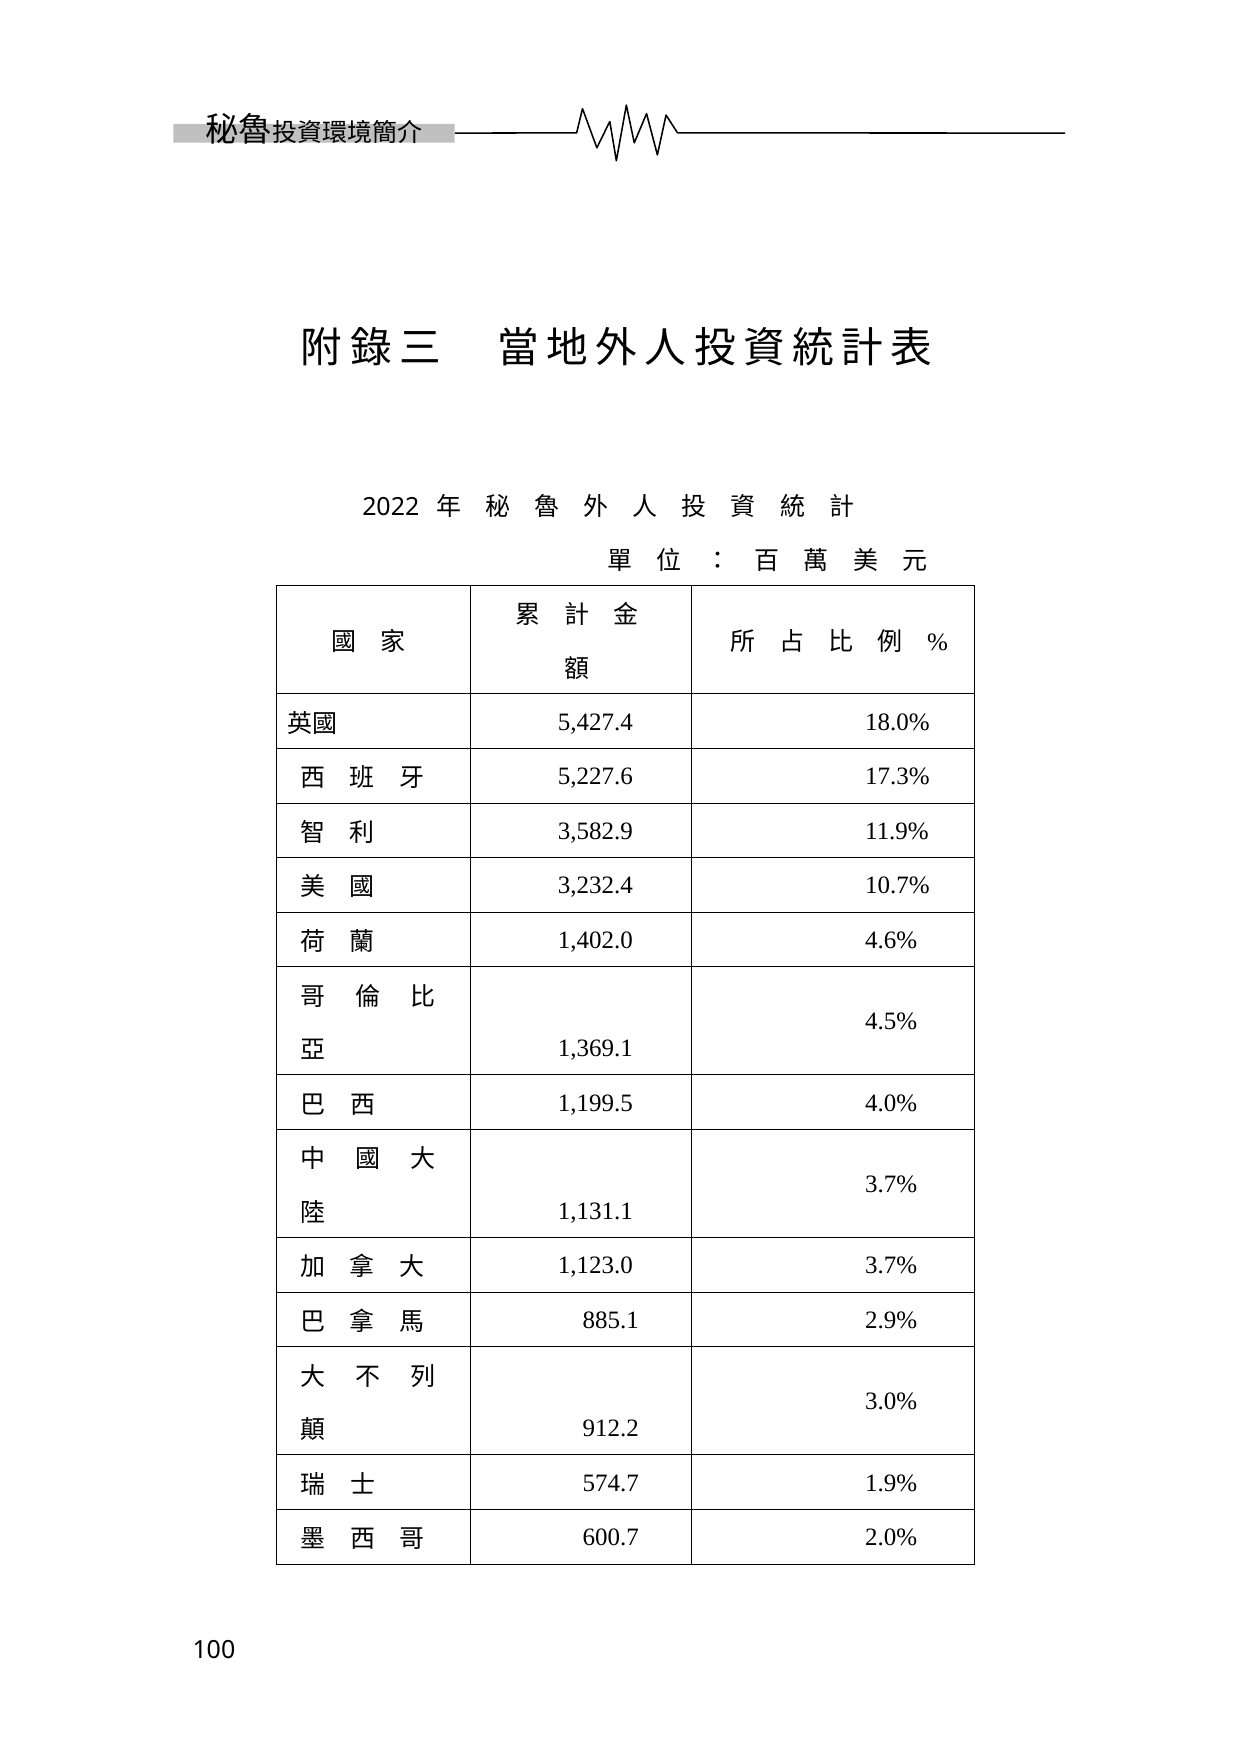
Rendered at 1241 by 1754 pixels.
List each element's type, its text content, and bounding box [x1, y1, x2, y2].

text 2022年秘魯外人投資統計 [178, 478, 1063, 532]
table_cell 1.9% [692, 1455, 974, 1509]
table_cell 600.7 [471, 1510, 691, 1563]
table_cell 2.9% [692, 1293, 974, 1346]
table_cell 2.0% [692, 1510, 974, 1563]
table_header 累計金額 [471, 586, 691, 693]
table_cell 1,199.5 [471, 1075, 691, 1129]
table_cell 3,582.9 [471, 804, 691, 857]
table_cell 美國 [277, 858, 470, 912]
table_cell 3.7% [692, 1238, 974, 1292]
table_cell 912.2 [471, 1347, 691, 1454]
table_cell 智利 [277, 804, 470, 857]
table_cell 1,131.1 [471, 1130, 691, 1237]
table_cell 4.5% [692, 967, 974, 1074]
table_cell 574.7 [471, 1455, 691, 1509]
table_cell 885.1 [471, 1293, 691, 1346]
table_cell 加拿大 [277, 1238, 470, 1292]
text 附錄三 當地外人投資統計表 [178, 291, 1063, 398]
table_cell 4.6% [692, 913, 974, 966]
table_cell 5,227.6 [471, 749, 691, 802]
table_cell 哥倫比亞 [277, 967, 470, 1074]
table_cell 17.3% [692, 749, 974, 802]
table_cell 大不列顛 [277, 1347, 470, 1454]
table_cell 1,123.0 [471, 1238, 691, 1292]
table_cell 1,402.0 [471, 913, 691, 966]
table_cell 巴拿馬 [277, 1293, 470, 1346]
table_cell 瑞士 [277, 1455, 470, 1509]
table_cell 巴西 [277, 1075, 470, 1129]
table_cell 1,369.1 [471, 967, 691, 1074]
table_cell 中國大陸 [277, 1130, 470, 1237]
table_cell 4.0% [692, 1075, 974, 1129]
text 單位：百萬美元 [178, 532, 951, 585]
table_cell 3,232.4 [471, 858, 691, 912]
table_cell 墨西哥 [277, 1510, 470, 1563]
table_header 國家 [277, 586, 470, 693]
table_cell 荷蘭 [277, 913, 470, 966]
table_cell 10.7% [692, 858, 974, 912]
table_cell 5,427.4 [471, 694, 691, 748]
table_cell 英國 [277, 694, 470, 748]
table_cell 11.9% [692, 804, 974, 857]
table_cell 18.0% [692, 694, 974, 748]
table_cell 3.7% [692, 1130, 974, 1237]
table_header 所占比例% [692, 586, 974, 693]
table_cell 西班牙 [277, 749, 470, 802]
table_cell 3.0% [692, 1347, 974, 1454]
